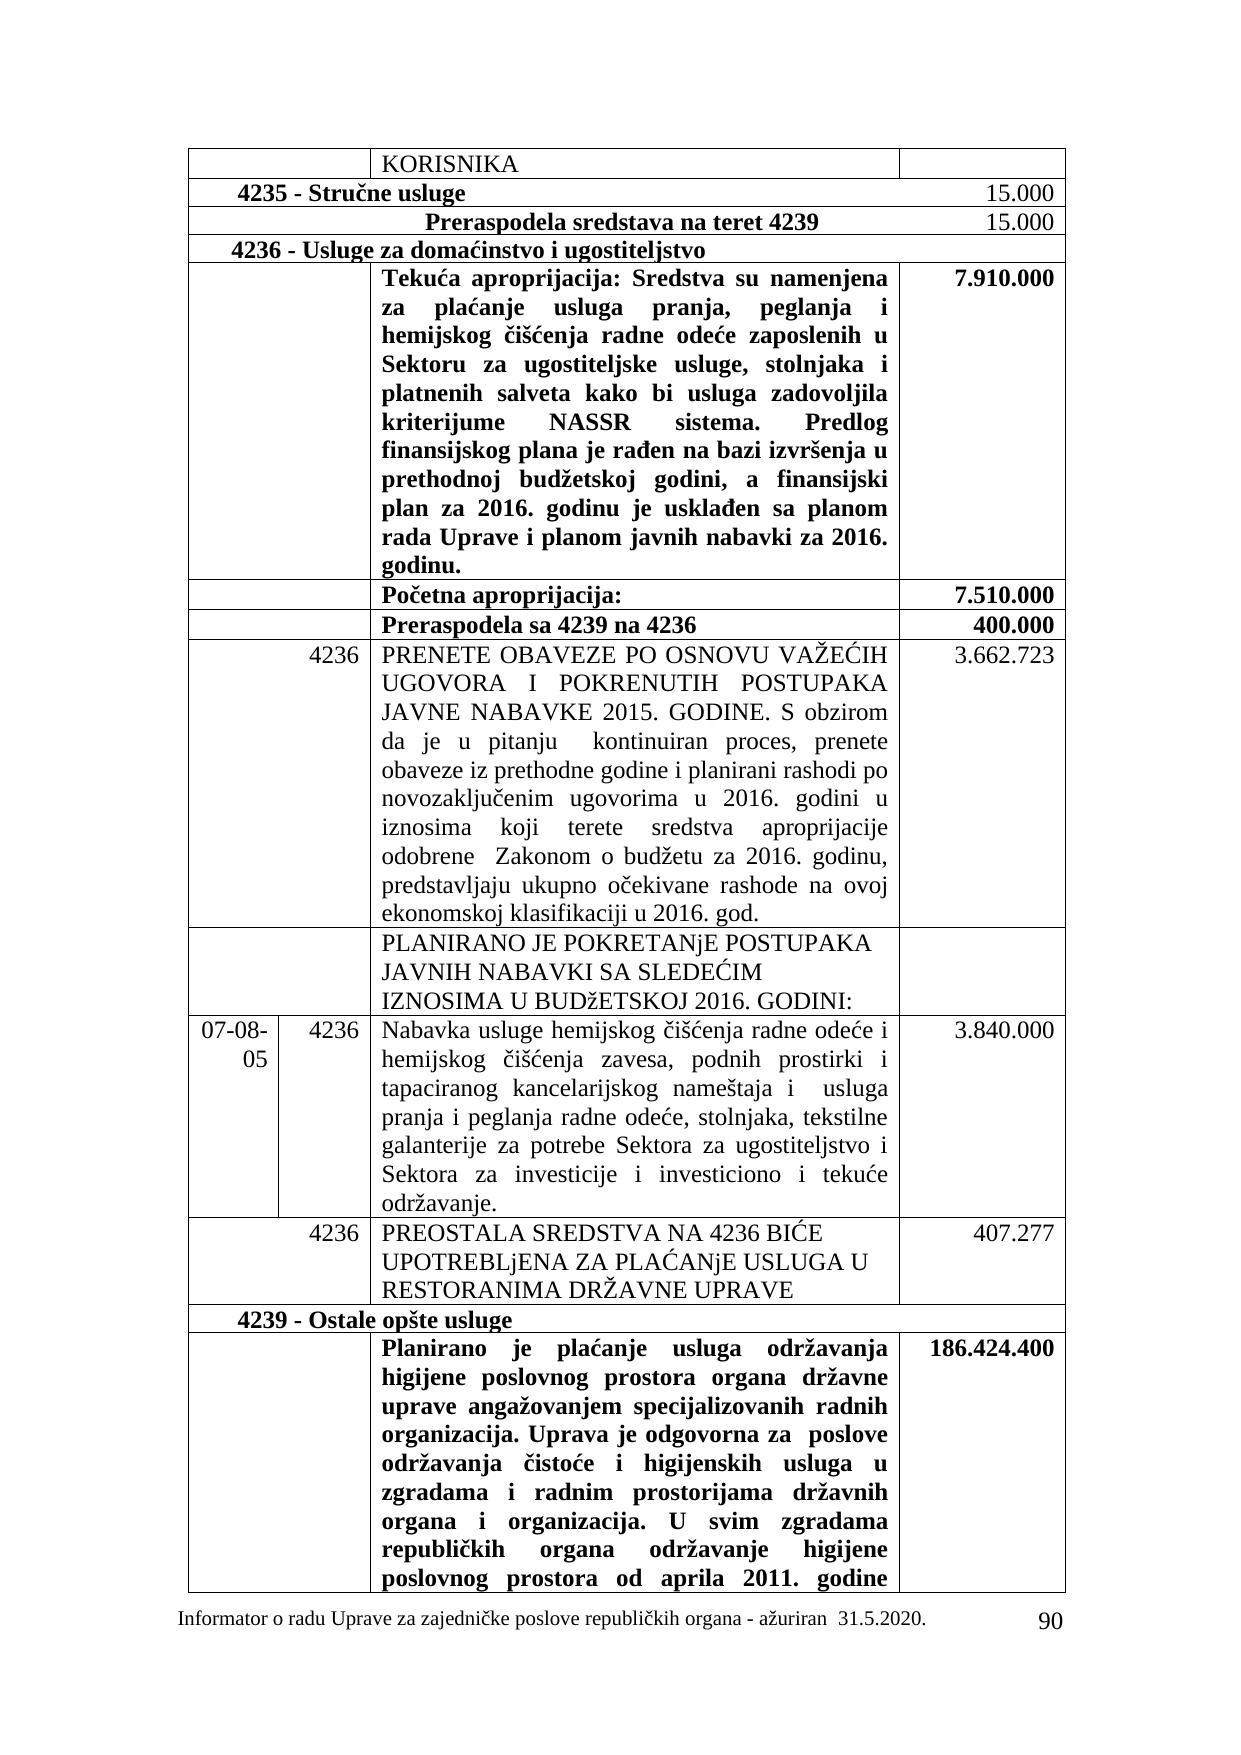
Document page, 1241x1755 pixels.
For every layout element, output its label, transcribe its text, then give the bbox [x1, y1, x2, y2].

table_cell [189, 263, 370, 579]
table_cell 4236 - Usluge za domaćinstvo i ugostitelјstvo [189, 235, 1065, 262]
table_cell Preraspodela sa 4239 na 4236 [371, 610, 899, 639]
table_cell KORISNIKA [371, 149, 899, 177]
table_cell 4236 [189, 640, 370, 927]
table_cell [900, 928, 1065, 1014]
table_cell Početna aproprijacija: [371, 580, 899, 609]
table_cell 7.910.000 [900, 263, 1065, 579]
table_cell 4236 [189, 1218, 370, 1304]
table_cell [900, 149, 1065, 177]
table_cell PREOSTALA SREDSTVA NA 4236 BIĆE UPOTREBLjENA ZA PLAĆANјE USLUGA U RESTORANIMA DRŽAVNE UPRAVE [371, 1218, 899, 1304]
table_cell [189, 149, 370, 177]
table_cell Nabavka usluge hemijskog čišćenja radne odeće i hemijskog čišćenja zavesa, podnih prostirki i tapaciranog kancelarijskog nameštaja i usluga pranja i peglanja radne odeće, stolnjaka, tekstilne galanterije za potrebe Sektora za ugostitelјstvo i Sektora za investicije i investiciono i tekuće održavanje. [371, 1016, 899, 1217]
table_cell 3.840.000 [900, 1016, 1065, 1217]
table_cell [189, 1333, 370, 1592]
table_cell PRENETE OBAVEZE PO OSNOVU VAŽEĆIH UGOVORA I POKRENUTIH POSTUPAKA JAVNE NABAVKE 2015. GODINE. S obzirom da je u pitanju kontinuiran proces, prenete obaveze iz prethodne godine i planirani rashodi po novozaklјučenim ugovorima u 2016. godini u iznosima koji terete sredstva aproprijacije odobrene Zakonom o budžetu za 2016. godinu, predstavlјaju ukupno očekivane rashode na ovoj ekonomskoj klasifikaciji u 2016. god. [371, 640, 899, 927]
table_cell 186.424.400 [900, 1333, 1065, 1592]
table_cell [189, 928, 370, 1014]
table_cell 7.510.000 [900, 580, 1065, 609]
table_cell Planirano je plaćanje usluga održavanja higijene poslovnog prostora organa državne uprave angažovanjem specijalizovanih radnih organizacija. Uprava je odgovorna za poslove održavanja čistoće i higijenskih usluga u zgradama i radnim prostorijama državnih organa i organizacija. U svim zgradama republičkih organa održavanje higijene poslovnog prostora od aprila 2011. godine [371, 1333, 899, 1592]
table_cell 4235 - Stručne usluge 15.000 [189, 179, 1065, 206]
table_cell [189, 610, 370, 639]
table_cell Preraspodela sredstava na teret 4239 15.000 [189, 207, 1065, 234]
table_cell Tekuća aproprijacija: Sredstva su namenjena za plaćanje usluga pranja, peglanja i hemijskog čišćenja radne odeće zaposlenih u Sektoru za ugostitelјske usluge, stolnjaka i platnenih salveta kako bi usluga zadovolјila kriterijume NASSR sistema. Predlog finansijskog plana je rađen na bazi izvršenja u prethodnoj budžetskoj godini, a finansijski plan za 2016. godinu je usklađen sa planom rada Uprave i planom javnih nabavki za 2016. godinu. [371, 263, 899, 579]
table_cell 400.000 [900, 610, 1065, 639]
table_cell [189, 580, 370, 609]
table_cell 4239 - Ostale opšte usluge [189, 1305, 1065, 1332]
table_cell 3.662.723 [900, 640, 1065, 927]
table_cell PLANIRANO JE POKRETANјE POSTUPAKA JAVNIH NABAVKI SA SLEDEĆIM IZNOSIMA U BUDžETSKOJ 2016. GODINI: [371, 928, 899, 1014]
table_cell 407.277 [900, 1218, 1065, 1304]
table_cell 4236 [279, 1016, 370, 1217]
table_cell 07-08-05 [189, 1016, 278, 1217]
